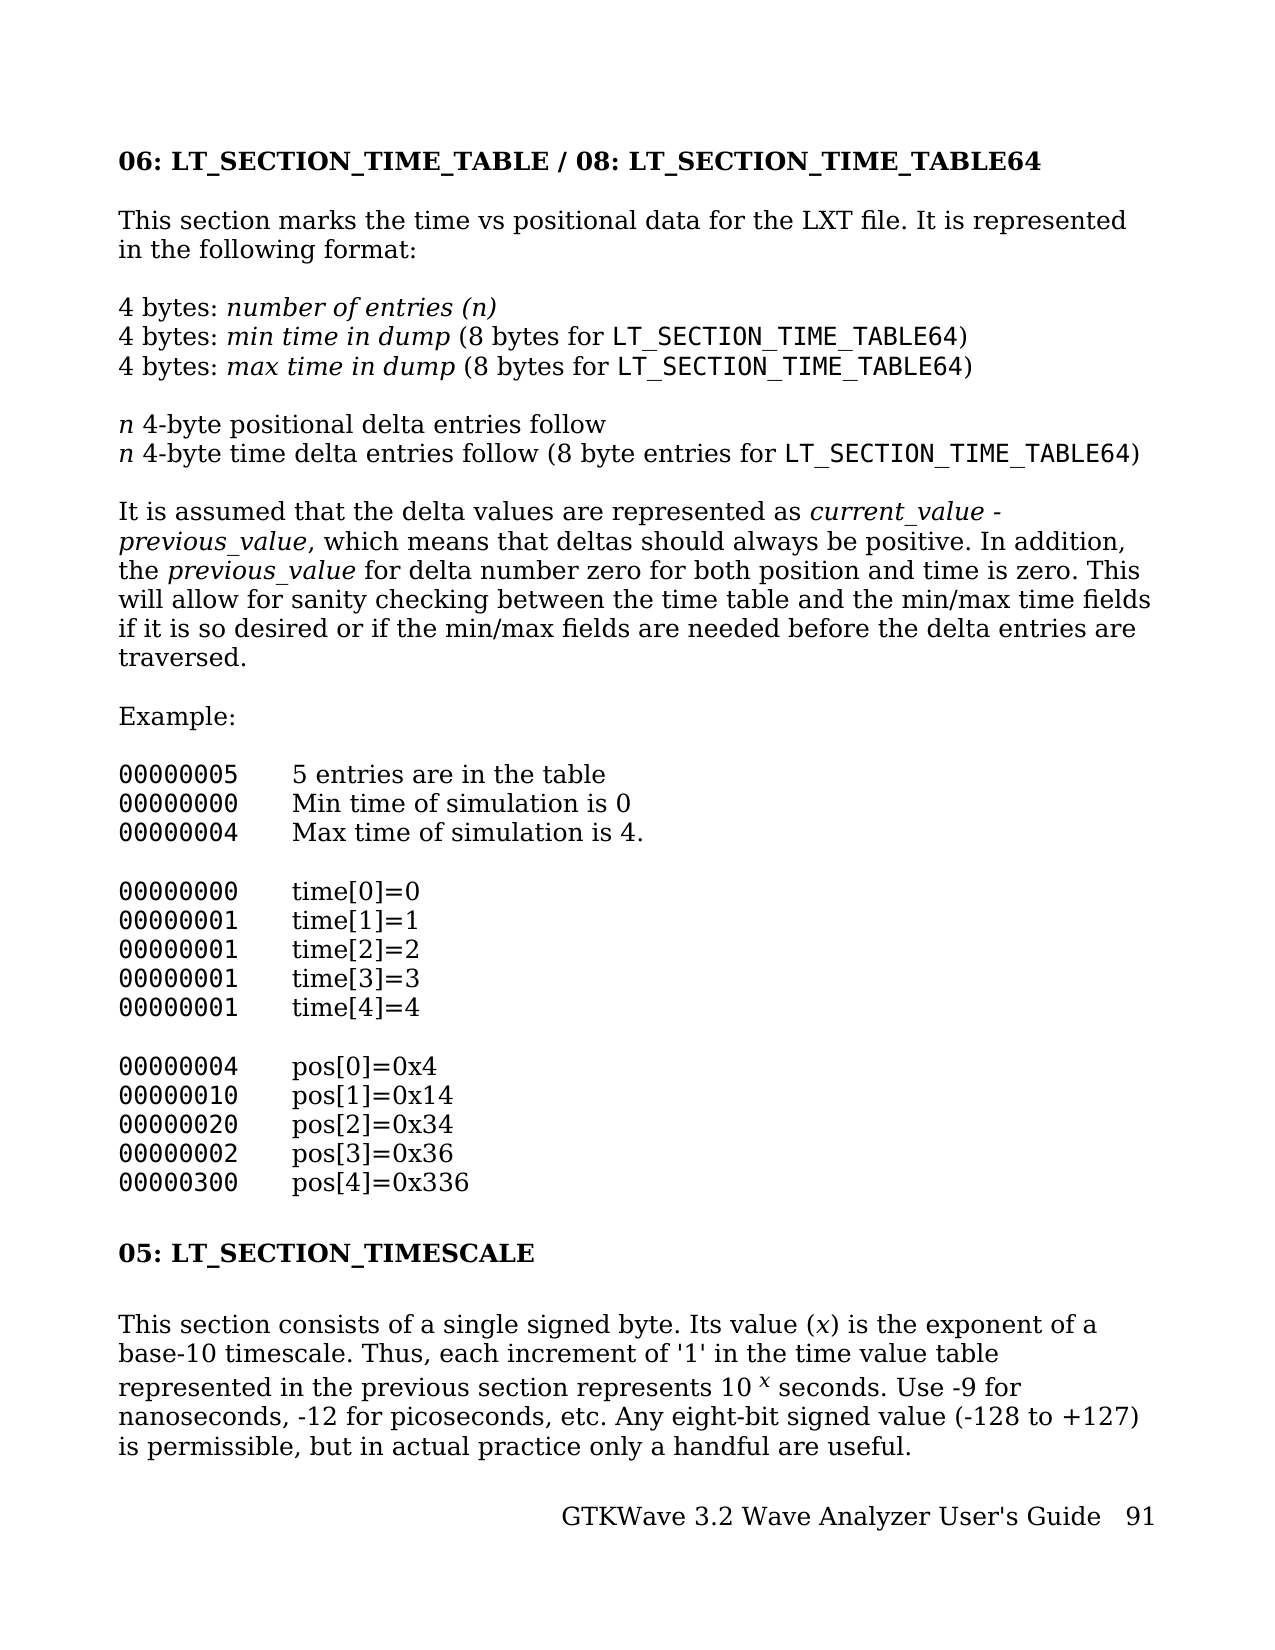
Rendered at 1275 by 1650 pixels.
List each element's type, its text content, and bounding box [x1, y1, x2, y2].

text 06: LT_SECTION_TIME_TABLE / 08: LT_SECTION_TIME_TABLE64 This section marks the time vs positional data for the LXT file. It is represented in the following format: 4 bytes: number of entries (n) 4 bytes: min time in dump (8 bytes for LT_SECTION_TIME_TABLE64) 4 bytes: max time in dump (8 bytes for LT_SECTION_TIME_TABLE64) n 4-byte positional delta entries follow n 4-byte time delta entries follow (8 byte entries for LT_SECTION_TIME_TABLE64) It is assumed that the delta values are represented as current_value - previous_value, which means that deltas should always be positive. In addition, the previous_value for delta number zero for both position and time is zero. This will allow for sanity checking between the time table and the min/max time fields if it is so desired or if the min/max fields are needed before the delta entries are traversed. Example: 00000005 5 entries are in the table 00000000 Min time of simulation is 0 00000004 Max time of simulation is 4. 00000000 time[0]=0 00000001 time[1]=1 00000001 time[2]=2 00000001 time[3]=3 00000001 time[4]=4 00000004 pos[0]=0x4 00000010 pos[1]=0x14 00000020 pos[2]=0x34 00000002 pos[3]=0x36 00000300 pos[4]=0x336 [118, 118, 1157, 1197]
text This section consists of a single signed byte. Its value (x) is the exponent of a base-10 timescale. Thus, each increment of '1' in the time value table represented in the previous section represents 10 x seconds. Use -9 for nanoseconds, -12 for picoseconds, etc. Any eight-bit signed value (-128 to +127) is permissible, but in actual practice only a handful are useful. [118, 1281, 1157, 1461]
text 05: LT_SECTION_TIMESCALE [118, 1210, 1157, 1268]
